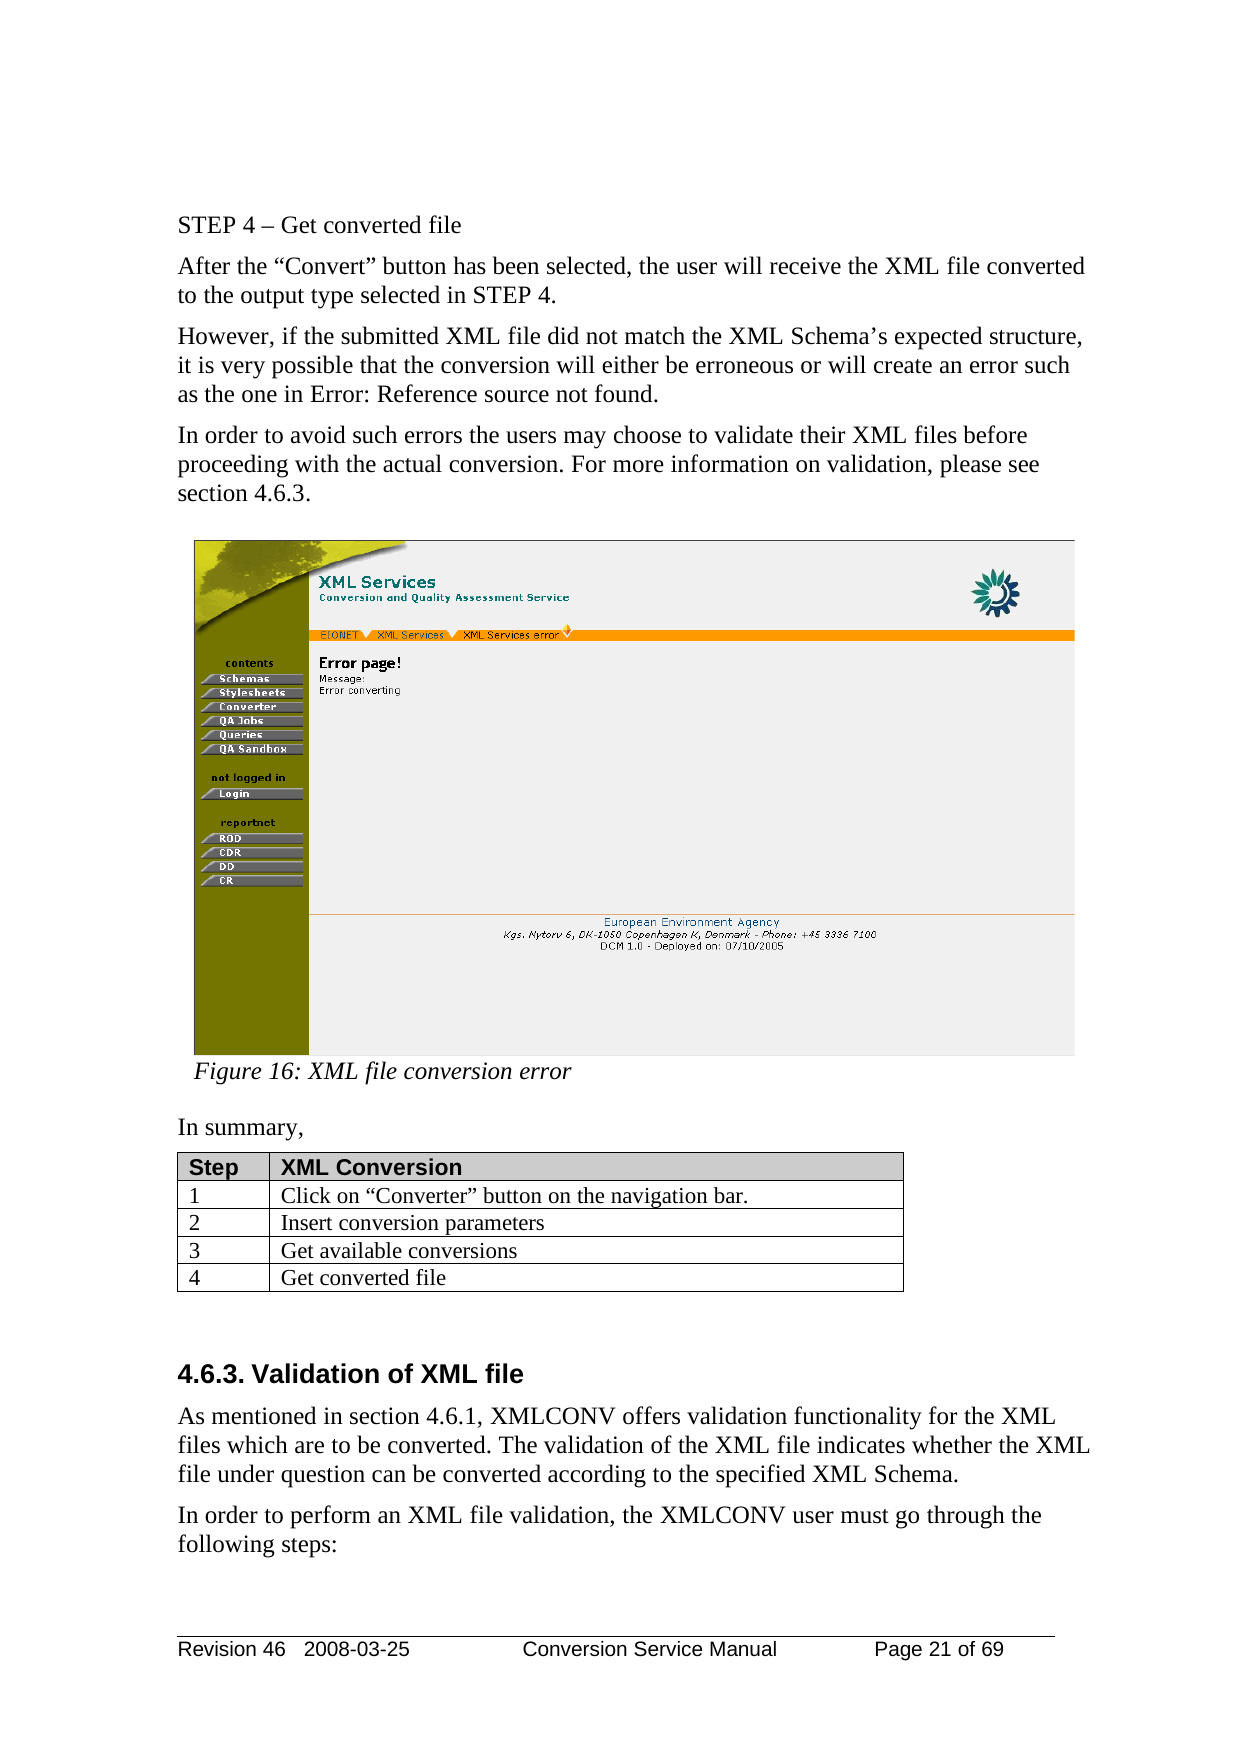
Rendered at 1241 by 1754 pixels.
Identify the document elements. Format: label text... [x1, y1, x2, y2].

picture [193, 540, 1075, 1056]
text Figure 16: XML file conversion error [194, 1056, 1074, 1085]
table_cell 3 [178, 1237, 269, 1263]
table_header XML Conversion [270, 1153, 903, 1180]
table_cell Get available conversions [270, 1237, 903, 1263]
text In summary, [177, 1111, 1092, 1141]
text STEP 4 – Get converted file [177, 210, 1092, 239]
table_cell 2 [178, 1209, 269, 1236]
table_cell 4 [178, 1264, 269, 1291]
subtitle Validation of XML file [177, 1358, 1092, 1389]
table_cell Insert conversion parameters [270, 1209, 903, 1236]
text In order to perform an XML file validation, the XMLCONV user must go through the following steps: [177, 1500, 1092, 1558]
text However, if the submitted XML file did not match the XML Schema’s expected structure, it is very possible that the conversion will either be erroneous or will create an error such as the one in . [177, 321, 1092, 408]
table_header Step [178, 1153, 269, 1180]
table_cell 1 [178, 1181, 269, 1208]
table_cell Click on “Converter” button on the navigation bar. [270, 1181, 903, 1208]
text As mentioned in section 4.6.1, XMLCONV offers validation functionality for the XML files which are to be converted. The validation of the XML file indicates whether the XML file under question can be converted according to the specified XML Schema. [177, 1401, 1092, 1488]
table_cell Get converted file [270, 1264, 903, 1291]
text In order to avoid such errors the users may choose to validate their XML files before proceeding with the actual conversion. For more information on validation, please see section 4.6.3. [177, 420, 1092, 507]
text After the “Convert” button has been selected, the user will receive the XML file converted to the output type selected in STEP 4. [177, 251, 1092, 309]
